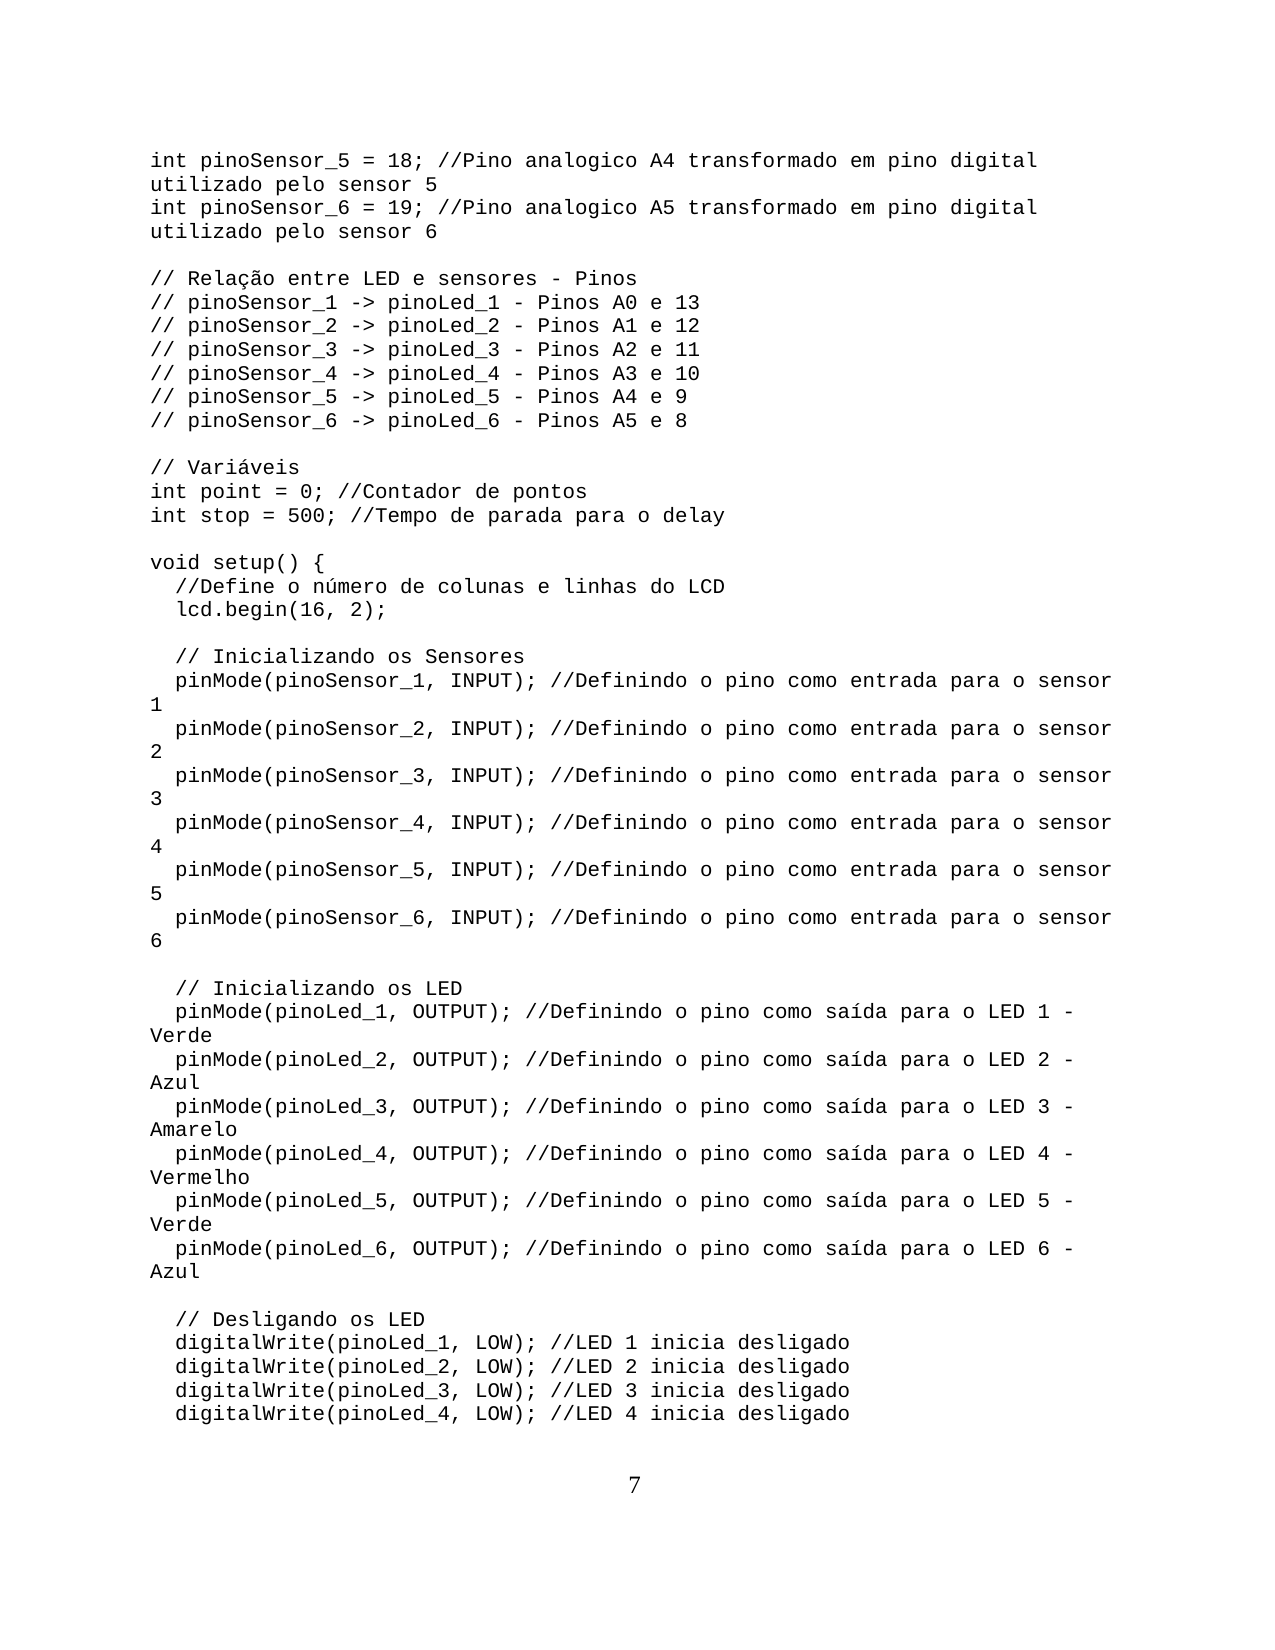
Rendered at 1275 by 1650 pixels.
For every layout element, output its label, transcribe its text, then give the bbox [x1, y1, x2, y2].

text int point = 0; //Contador de pontos [150, 481, 1125, 505]
text pinMode(pinoSensor_3, INPUT); //Definindo o pino como entrada para o sensor 3 [150, 765, 1125, 812]
text int pinoSensor_6 = 19; //Pino analogico A5 transformado em pino digital utilizado pelo sensor 6 [150, 197, 1125, 244]
text lcd.begin(16, 2); [150, 599, 1125, 623]
text pinMode(pinoSensor_6, INPUT); //Definindo o pino como entrada para o sensor 6 [150, 907, 1125, 954]
text digitalWrite(pinoLed_2, LOW); //LED 2 inicia desligado [150, 1356, 1125, 1379]
text pinMode(pinoSensor_1, INPUT); //Definindo o pino como entrada para o sensor 1 [150, 670, 1125, 717]
text pinMode(pinoLed_3, OUTPUT); //Definindo o pino como saída para o LED 3 - Amarelo [150, 1096, 1125, 1143]
text // pinoSensor_1 -> pinoLed_1 - Pinos A0 e 13 [150, 292, 1125, 316]
text pinMode(pinoLed_1, OUTPUT); //Definindo o pino como saída para o LED 1 - Verde [150, 1001, 1125, 1048]
text void setup() { [150, 552, 1125, 576]
text digitalWrite(pinoLed_1, LOW); //LED 1 inicia desligado [150, 1332, 1125, 1356]
text // Relação entre LED e sensores - Pinos [150, 268, 1125, 292]
text // pinoSensor_6 -> pinoLed_6 - Pinos A5 e 8 [150, 410, 1125, 434]
text //Define o número de colunas e linhas do LCD [150, 576, 1125, 599]
text pinMode(pinoSensor_2, INPUT); //Definindo o pino como entrada para o sensor 2 [150, 717, 1125, 765]
text // pinoSensor_4 -> pinoLed_4 - Pinos A3 e 10 [150, 363, 1125, 386]
text pinMode(pinoLed_6, OUTPUT); //Definindo o pino como saída para o LED 6 - Azul [150, 1238, 1125, 1285]
text // Inicializando os LED [150, 978, 1125, 1001]
text // pinoSensor_5 -> pinoLed_5 - Pinos A4 e 9 [150, 386, 1125, 410]
text pinMode(pinoLed_5, OUTPUT); //Definindo o pino como saída para o LED 5 - Verde [150, 1190, 1125, 1238]
text // Variáveis [150, 457, 1125, 481]
text pinMode(pinoLed_4, OUTPUT); //Definindo o pino como saída para o LED 4 - Vermelho [150, 1143, 1125, 1190]
text pinMode(pinoSensor_5, INPUT); //Definindo o pino como entrada para o sensor 5 [150, 859, 1125, 907]
text // Inicializando os Sensores [150, 647, 1125, 670]
text // pinoSensor_2 -> pinoLed_2 - Pinos A1 e 12 [150, 316, 1125, 339]
text pinMode(pinoLed_2, OUTPUT); //Definindo o pino como saída para o LED 2 - Azul [150, 1048, 1125, 1096]
text // pinoSensor_3 -> pinoLed_3 - Pinos A2 e 11 [150, 339, 1125, 363]
text digitalWrite(pinoLed_3, LOW); //LED 3 inicia desligado [150, 1379, 1125, 1403]
text pinMode(pinoSensor_4, INPUT); //Definindo o pino como entrada para o sensor 4 [150, 812, 1125, 859]
text int pinoSensor_5 = 18; //Pino analogico A4 transformado em pino digital utilizado pelo sensor 5 [150, 150, 1125, 197]
text // Desligando os LED [150, 1309, 1125, 1332]
text digitalWrite(pinoLed_4, LOW); //LED 4 inicia desligado [150, 1403, 1125, 1427]
text int stop = 500; //Tempo de parada para o delay [150, 505, 1125, 528]
